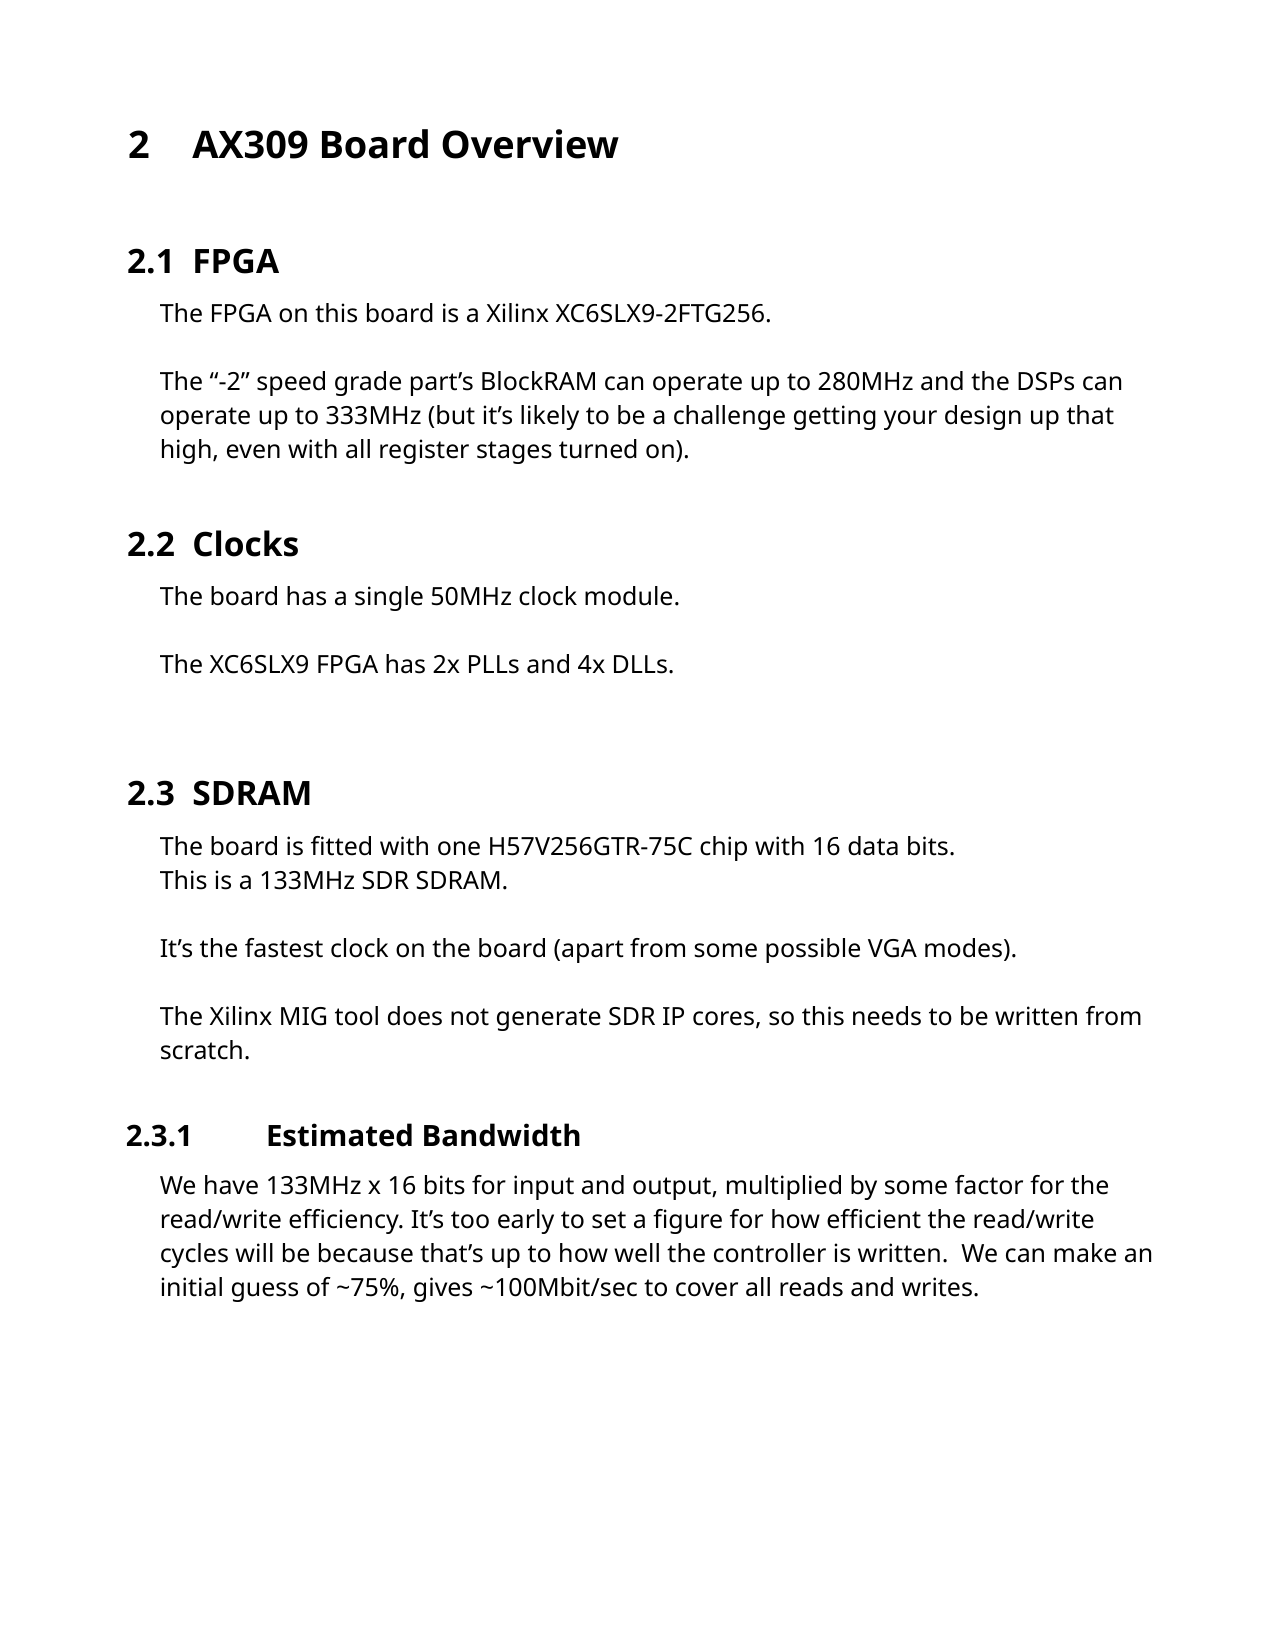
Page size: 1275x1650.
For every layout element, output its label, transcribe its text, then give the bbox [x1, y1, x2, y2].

subtitle SDRAM [118, 770, 1157, 816]
text The “-2” speed grade part’s BlockRAM can operate up to 280MHz and the DSPs can operate up to 333MHz (but it’s likely to be a challenge getting your design up that high, even with all register stages turned on). [159, 363, 1157, 466]
text The Xilinx MIG tool does not generate SDR IP cores, so this needs to be written from scratch. [159, 998, 1157, 1067]
text The XC6SLX9 FPGA has 2x PLLs and 4x DLLs. [159, 647, 1157, 681]
subtitle Clocks [118, 521, 1157, 566]
text It’s the fastest clock on the board (apart from some possible VGA modes). [159, 930, 1157, 964]
text This is a 133MHz SDR SDRAM. [159, 862, 1157, 896]
text The board is fitted with one H57V256GTR-75C chip with 16 data bits. [159, 828, 1157, 862]
subtitle AX309 Board Overview [118, 118, 1157, 170]
text The FPGA on this board is a Xilinx XC6SLX9-2FTG256. [159, 295, 1157, 329]
text The board has a single 50MHz clock module. [159, 579, 1157, 613]
subtitle Estimated Bandwidth [118, 1115, 1157, 1155]
text We have 133MHz x 16 bits for input and output, multiplied by some factor for the read/write efficiency. It’s too early to set a figure for how efficient the read/write cycles will be because that’s up to how well the controller is written. We can make an initial guess of ~75%, gives ~100Mbit/sec to cover all reads and writes. [159, 1168, 1157, 1304]
subtitle FPGA [118, 237, 1157, 283]
